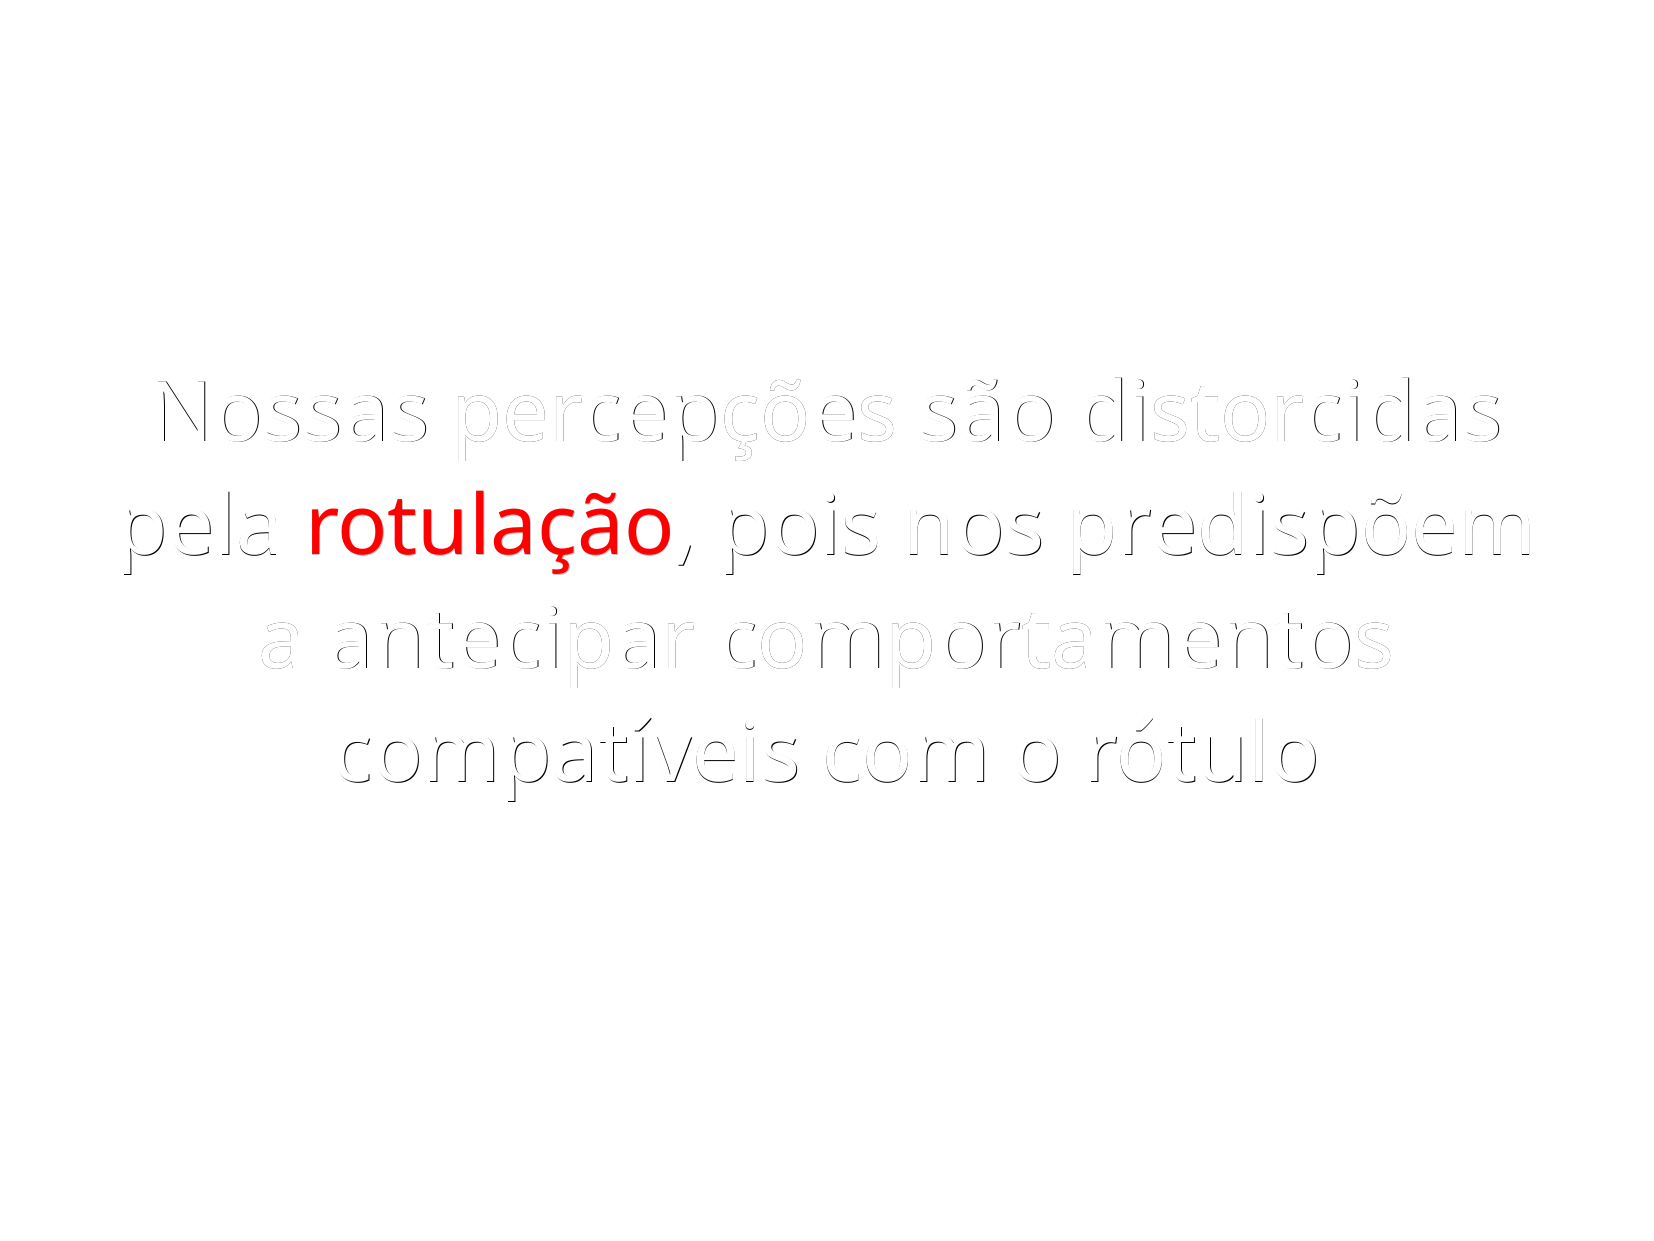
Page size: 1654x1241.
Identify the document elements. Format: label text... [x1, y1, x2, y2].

subtitle Nossas percepções são distorcidas pela rotulação, pois nos predispõem a antecipar comportamentos compatíveis com o rótulo [82, 401, 1571, 758]
